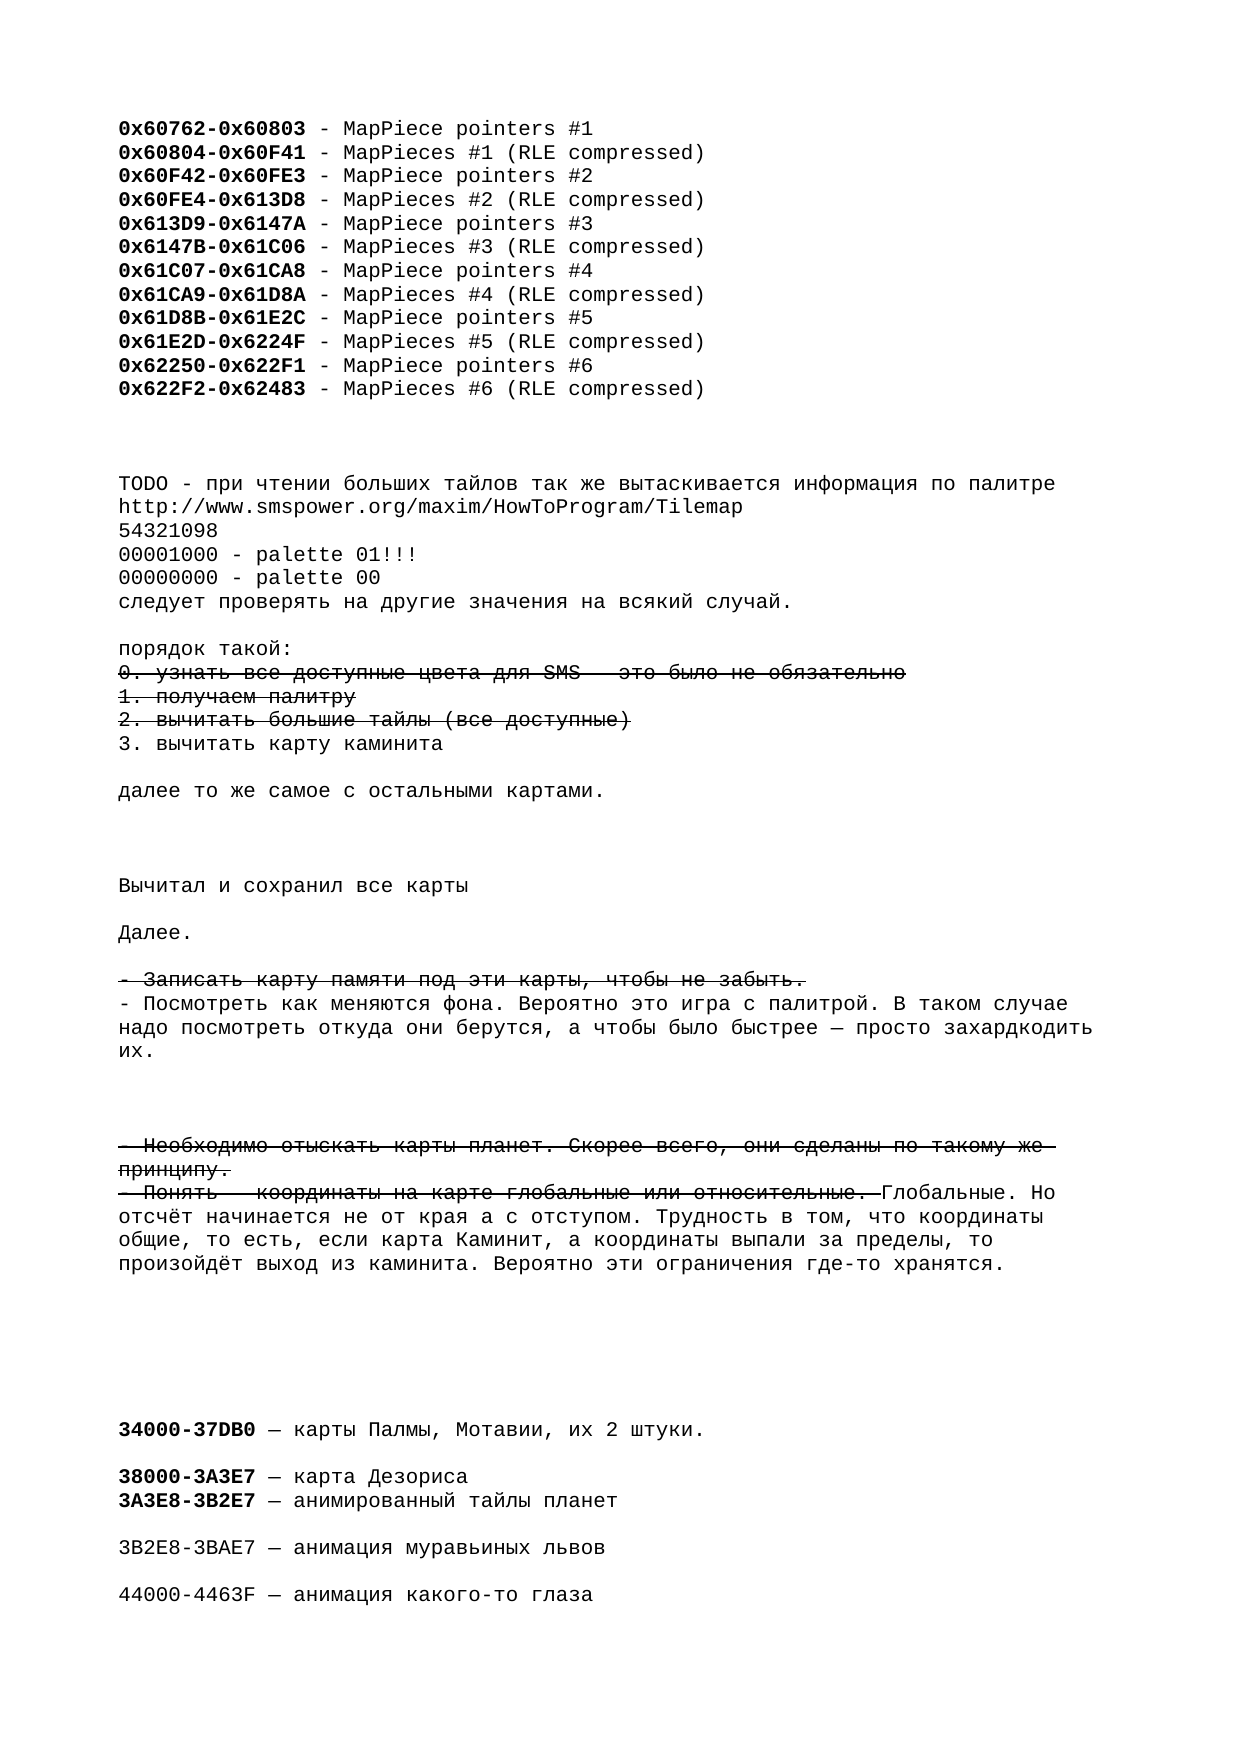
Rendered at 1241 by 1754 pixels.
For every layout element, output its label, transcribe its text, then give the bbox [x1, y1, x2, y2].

text 0x62250-0x622F1 - MapPiece pointers #6 [118, 354, 1122, 378]
text 00000000 - palette 00 [118, 567, 1122, 591]
text - Посмотреть как меняются фона. Вероятно это игра с палитрой. В таком случае надо посмотреть откуда они берутся, а чтобы было быстрее — просто захардкодить их. [118, 993, 1122, 1064]
text 3B2E8-3BAE7 — анимация муравьиных львов [118, 1537, 1122, 1561]
text 0x61E2D-0x6224F - MapPieces #5 (RLE compressed) [118, 331, 1122, 354]
text Далее. [118, 922, 1122, 946]
text TODO - при чтении больших тайлов так же вытаскивается информация по палитре [118, 473, 1122, 496]
text 1. получаем палитру [118, 686, 1122, 709]
text 3A3E8-3B2E7 — анимированный тайлы планет [118, 1489, 1122, 1513]
text Вычитал и сохранил все карты [118, 875, 1122, 898]
text 0x6147B-0x61C06 - MapPieces #3 (RLE compressed) [118, 236, 1122, 260]
text далее то же самое с остальными картами. [118, 780, 1122, 804]
text 0x61C07-0x61CA8 - MapPiece pointers #4 [118, 260, 1122, 284]
text порядок такой: [118, 638, 1122, 662]
text 0x61CA9-0x61D8A - MapPieces #4 (RLE compressed) [118, 284, 1122, 307]
text 38000-3A3E7 — карта Дезориса [118, 1466, 1122, 1489]
text - Необходимо отыскать карты планет. Скорее всего, они сделаны по такому же принципу. [118, 1135, 1122, 1182]
text 34000-37DB0 — карты Палмы, Мотавии, их 2 штуки. [118, 1419, 1122, 1442]
text 0x60FE4-0x613D8 - MapPieces #2 (RLE compressed) [118, 189, 1122, 213]
text 44000-4463F — анимация какого-то глаза [118, 1584, 1122, 1608]
text 0. узнать все доступные цвета для SMS — это было не обязательно [118, 662, 1122, 686]
text - Понять — координаты на карте глобальные или относительные. Глобальные. Но отсчёт начинается не от края а с отступом. Трудность в том, что координаты общие, то есть, если карта Каминит, а координаты выпали за пределы, то произойдёт выход из каминита. Вероятно эти ограничения где-то хранятся. [118, 1182, 1122, 1277]
text 0x60762-0x60803 - MapPiece pointers #1 [118, 118, 1122, 142]
text 0x60F42-0x60FE3 - MapPiece pointers #2 [118, 165, 1122, 189]
text 2. вычитать большие тайлы (все доступные) [118, 709, 1122, 733]
text 3. вычитать карту каминита [118, 733, 1122, 757]
text 0x613D9-0x6147A - MapPiece pointers #3 [118, 213, 1122, 236]
text следует проверять на другие значения на всякий случай. [118, 591, 1122, 615]
text 0x60804-0x60F41 - MapPieces #1 (RLE compressed) [118, 142, 1122, 165]
text 0x622F2-0x62483 - MapPieces #6 (RLE compressed) [118, 378, 1122, 402]
text 0x61D8B-0x61E2C - MapPiece pointers #5 [118, 307, 1122, 331]
text 54321098 [118, 520, 1122, 544]
text http://www.smspower.org/maxim/HowToProgram/Tilemap [118, 496, 1122, 520]
text - Записать карту памяти под эти карты, чтобы не забыть. [118, 969, 1122, 993]
text 00001000 - palette 01!!! [118, 544, 1122, 567]
